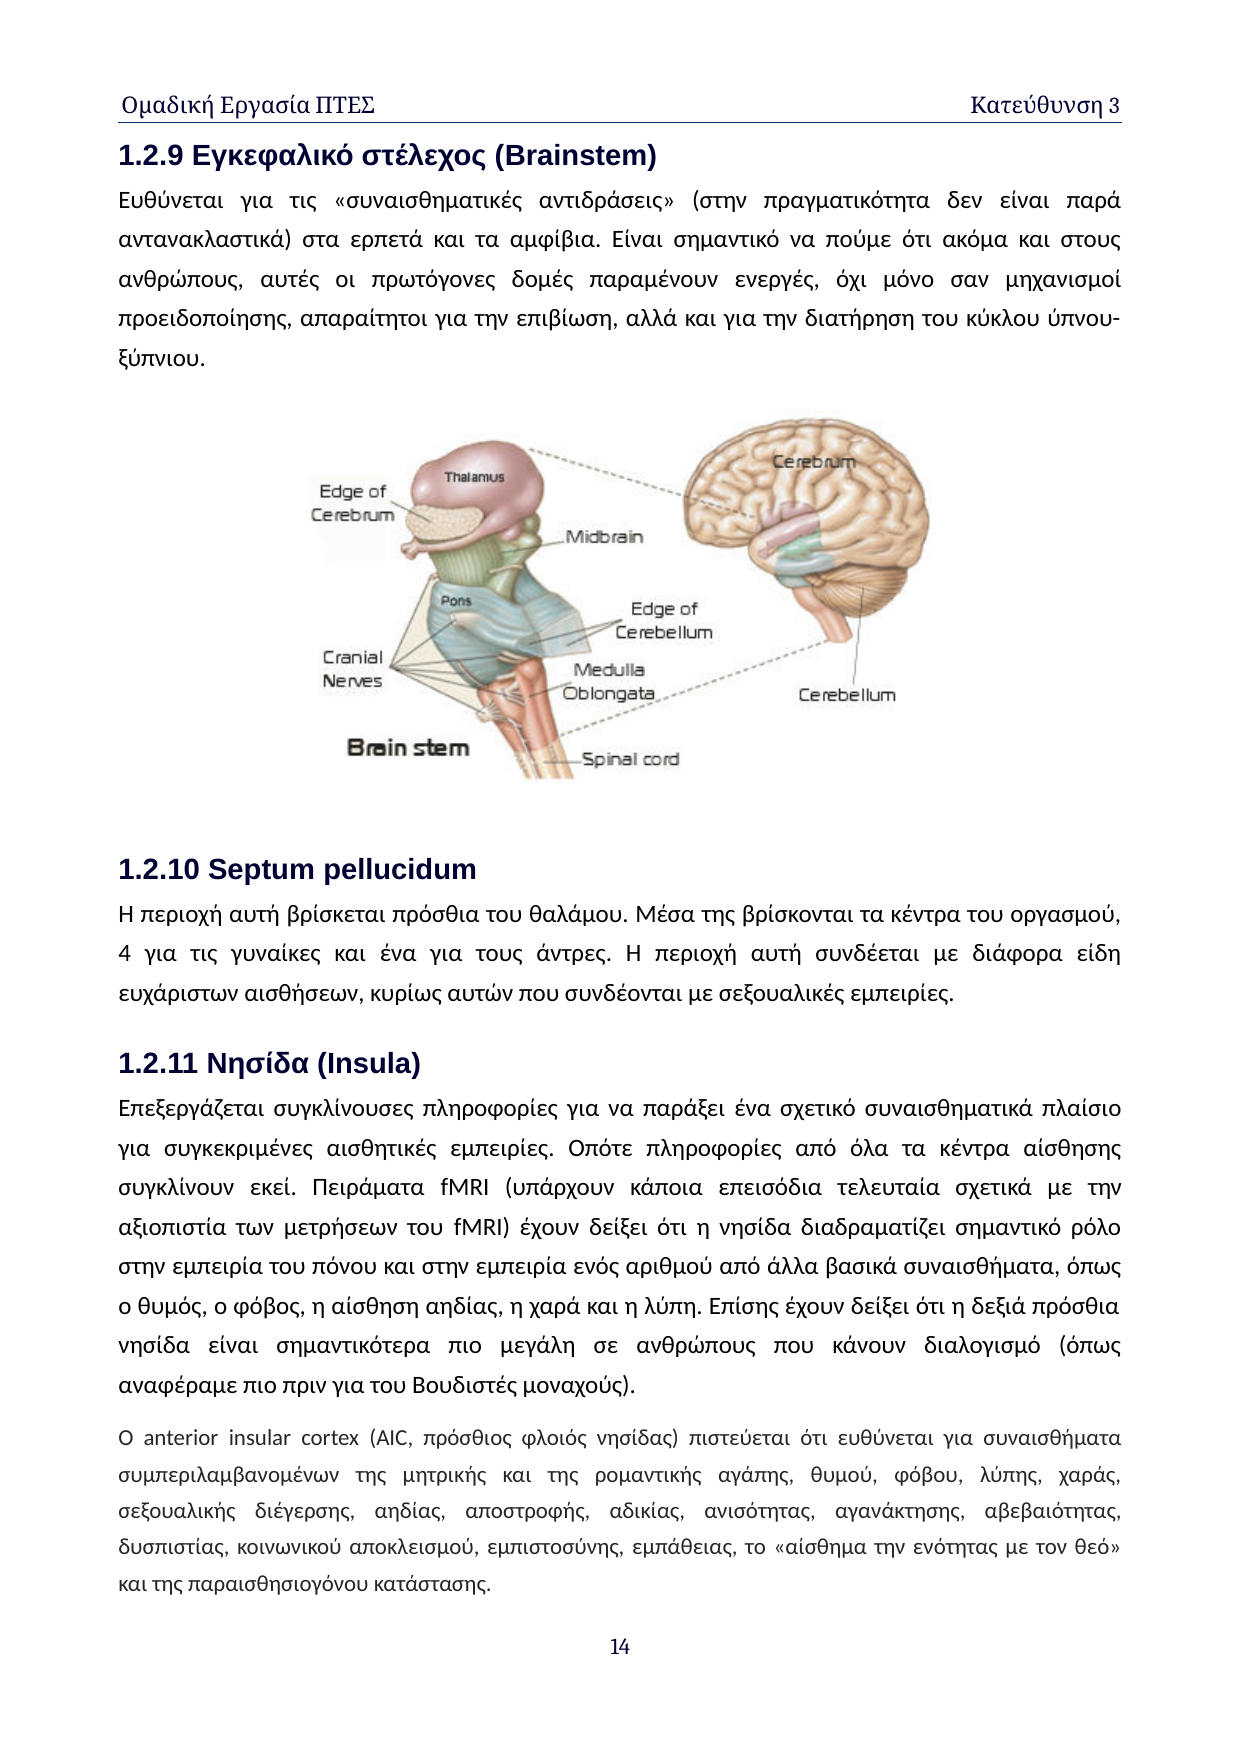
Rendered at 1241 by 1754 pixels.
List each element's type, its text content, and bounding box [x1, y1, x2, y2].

subtitle Septum pellucidum [118, 852, 1122, 885]
subtitle Εγκεφαλικό στέλεχος (Brainstem) [118, 137, 1122, 171]
text Ευθύνεται για τις «συναισθηματικές αντιδράσεις» (στην πραγματικότητα δεν είναι παρά αντανακλαστικά) στα ερπετά και τα αμφίβια. Είναι σημαντικό να πούμε ότι ακόμα και στους ανθρώπους, αυτές οι πρωτόγονες δομές παραμένουν ενεργές, όχι μόνο σαν μηχανισμοί προειδοποίησης, απαραίτητοι για την επιβίωση, αλλά και για την διατήρηση του κύκλου ύπνου-ξύπνιου. [118, 184, 1122, 373]
text Επεξεργάζεται συγκλίνουσες πληροφορίες για να παράξει ένα σχετικό συναισθηματικά πλαίσιο για συγκεκριμένες αισθητικές εμπειρίες. Οπότε πληροφορίες από όλα τα κέντρα αίσθησης συγκλίνουν εκεί. Πειράματα fMRI (υπάρχουν κάποια επεισόδια τελευταία σχετικά με την αξιοπιστία των μετρήσεων του fMRI) έχουν δείξει ότι η νησίδα διαδραματίζει σημαντικό ρόλο στην εμπειρία του πόνου και στην εμπειρία ενός αριθμού από άλλα βασικά συναισθήματα, όπως ο θυμός, ο φόβος, η αίσθηση αηδίας, η χαρά και η λύπη. Επίσης έχουν δείξει ότι η δεξιά πρόσθια νησίδα είναι σημαντικότερα πιο μεγάλη σε ανθρώπους που κάνουν διαλογισμό (όπως αναφέραμε πιο πριν για του Βουδιστές μοναχούς). [118, 1092, 1122, 1400]
subtitle Νησίδα (Insula) [118, 1046, 1122, 1079]
text Η περιοχή αυτή βρίσκεται πρόσθια του θαλάμου. Μέσα της βρίσκονται τα κέντρα του οργασμού, 4 για τις γυναίκες και ένα για τους άντρες. Η περιοχή αυτή συνδέεται με διάφορα είδη ευχάριστων αισθήσεων, κυρίως αυτών που συνδέονται με σεξουαλικές εμπειρίες. [118, 898, 1122, 1008]
picture [307, 396, 933, 814]
text Ο anterior insular cortex (AIC, πρόσθιος φλοιός νησίδας) πιστεύεται ότι ευθύνεται για συναισθήματα συμπεριλαμβανομένων της μητρικής και της ρομαντικής αγάπης, θυμού, φόβου, λύπης, χαράς, σεξουαλικής διέγερσης, αηδίας, αποστροφής, αδικίας, ανισότητας, αγανάκτησης, αβεβαιότητας, δυσπιστίας, κοινωνικού αποκλεισμού, εμπιστοσύνης, εμπάθειας, το «αίσθημα την ενότητας με τον θεό» και της παραισθησιογόνου κατάστασης. [118, 1423, 1122, 1597]
